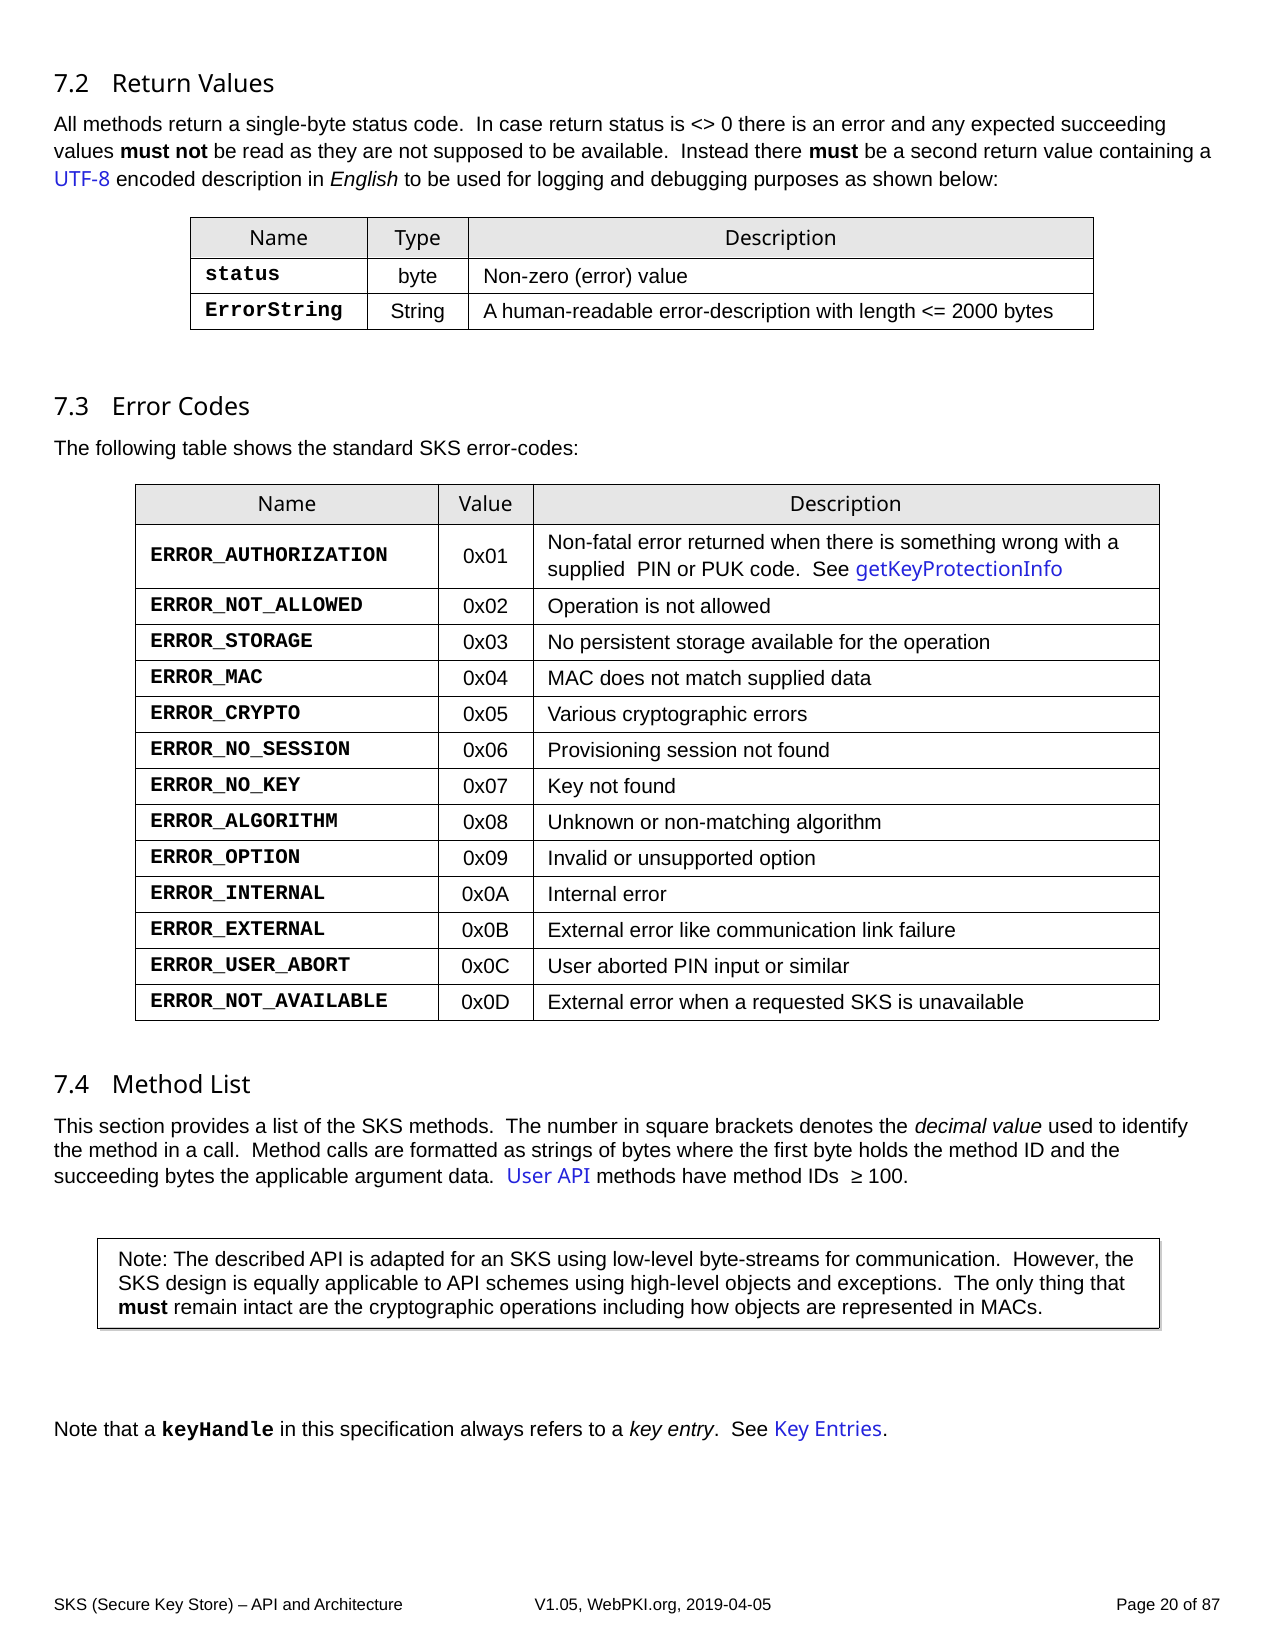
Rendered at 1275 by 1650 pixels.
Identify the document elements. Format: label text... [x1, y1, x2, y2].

table_cell ERROR_NOT_AVAILABLE [136, 985, 438, 1019]
table_header Description [469, 218, 1093, 257]
table_cell MAC does not match supplied data [534, 661, 1159, 696]
table_cell ERROR_AUTHORIZATION [136, 525, 438, 588]
text All methods return a single-byte status code. In case return status is <> 0 there is an error and any expected succeeding values must not be read as they are not supposed to be available. Instead there must be a second return value containing a UTF-8 encoded description in English to be used for logging and debugging purposes as shown below: [54, 112, 1221, 217]
table_cell 0x09 [439, 841, 533, 876]
table_cell Key not found [534, 769, 1159, 804]
text This section provides a list of the SKS methods. The number in square brackets denotes the decimal value used to identify the method in a call. Method calls are formatted as strings of bytes where the first byte holds the method ID and the succeeding bytes the applicable argument data. User API methods have method IDs ≥ 100. [54, 1114, 1221, 1214]
table_cell No persistent storage available for the operation [534, 625, 1159, 660]
table_header Note: The described API is adapted for an SKS using low-level byte-streams for communication. However, the SKS design is equally applicable to API schemes using high-level objects and exceptions. The only thing that must remain intact are the cryptographic operations including how objects are represented in MACs. [98, 1239, 1159, 1327]
table_cell External error like communication link failure [534, 913, 1159, 948]
table_cell 0x0B [439, 913, 533, 948]
table_cell Internal error [534, 877, 1159, 912]
table_cell ERROR_INTERNAL [136, 877, 438, 912]
subtitle Error Codes [54, 389, 1221, 423]
table_cell 0x04 [439, 661, 533, 696]
table_cell 0x06 [439, 733, 533, 768]
table_cell Various cryptographic errors [534, 697, 1159, 732]
table_cell Operation is not allowed [534, 589, 1159, 624]
table_cell ERROR_USER_ABORT [136, 949, 438, 983]
table_cell User aborted PIN input or similar [534, 949, 1159, 983]
table_cell Invalid or unsupported option [534, 841, 1159, 876]
table_cell ERROR_CRYPTO [136, 697, 438, 732]
subtitle Return Values [54, 66, 1221, 100]
table_cell ERROR_MAC [136, 661, 438, 696]
table_header Name [191, 218, 367, 257]
table_cell 0x0D [439, 985, 533, 1019]
table_cell ERROR_STORAGE [136, 625, 438, 660]
table_cell 0x0A [439, 877, 533, 912]
table_header Type [368, 218, 468, 257]
table_cell 0x05 [439, 697, 533, 732]
table_cell 0x03 [439, 625, 533, 660]
subtitle Method List [54, 1067, 1221, 1101]
table_cell Non-fatal error returned when there is something wrong with a supplied PIN or PUK code. See getKeyProtectionInfo [534, 525, 1159, 588]
table_cell byte [368, 259, 468, 293]
table_cell 0x07 [439, 769, 533, 804]
table_cell Provisioning session not found [534, 733, 1159, 768]
table_cell 0x01 [439, 525, 533, 588]
table_cell ERROR_ALGORITHM [136, 805, 438, 840]
table_cell ErrorString [191, 294, 367, 329]
table_cell 0x0C [439, 949, 533, 983]
table_header Name [136, 485, 438, 524]
table_header Value [439, 485, 533, 524]
table_cell External error when a requested SKS is unavailable [534, 985, 1159, 1019]
text The following table shows the standard SKS error-codes: [54, 436, 1221, 483]
table_cell A human-readable error-description with length <= 2000 bytes [469, 294, 1093, 329]
table_cell ERROR_NOT_ALLOWED [136, 589, 438, 624]
table_cell Unknown or non-matching algorithm [534, 805, 1159, 840]
table_cell ERROR_NO_SESSION [136, 733, 438, 768]
text Note that a keyHandle in this specification always refers to a key entry. See Key Entries. [54, 1414, 1221, 1442]
table_cell ERROR_EXTERNAL [136, 913, 438, 948]
table_cell 0x08 [439, 805, 533, 840]
table_header Description [534, 485, 1159, 524]
table_cell ERROR_OPTION [136, 841, 438, 876]
table_cell 0x02 [439, 589, 533, 624]
table_cell ERROR_NO_KEY [136, 769, 438, 804]
table_cell Non-zero (error) value [469, 259, 1093, 293]
table_cell String [368, 294, 468, 329]
table_cell status [191, 259, 367, 293]
